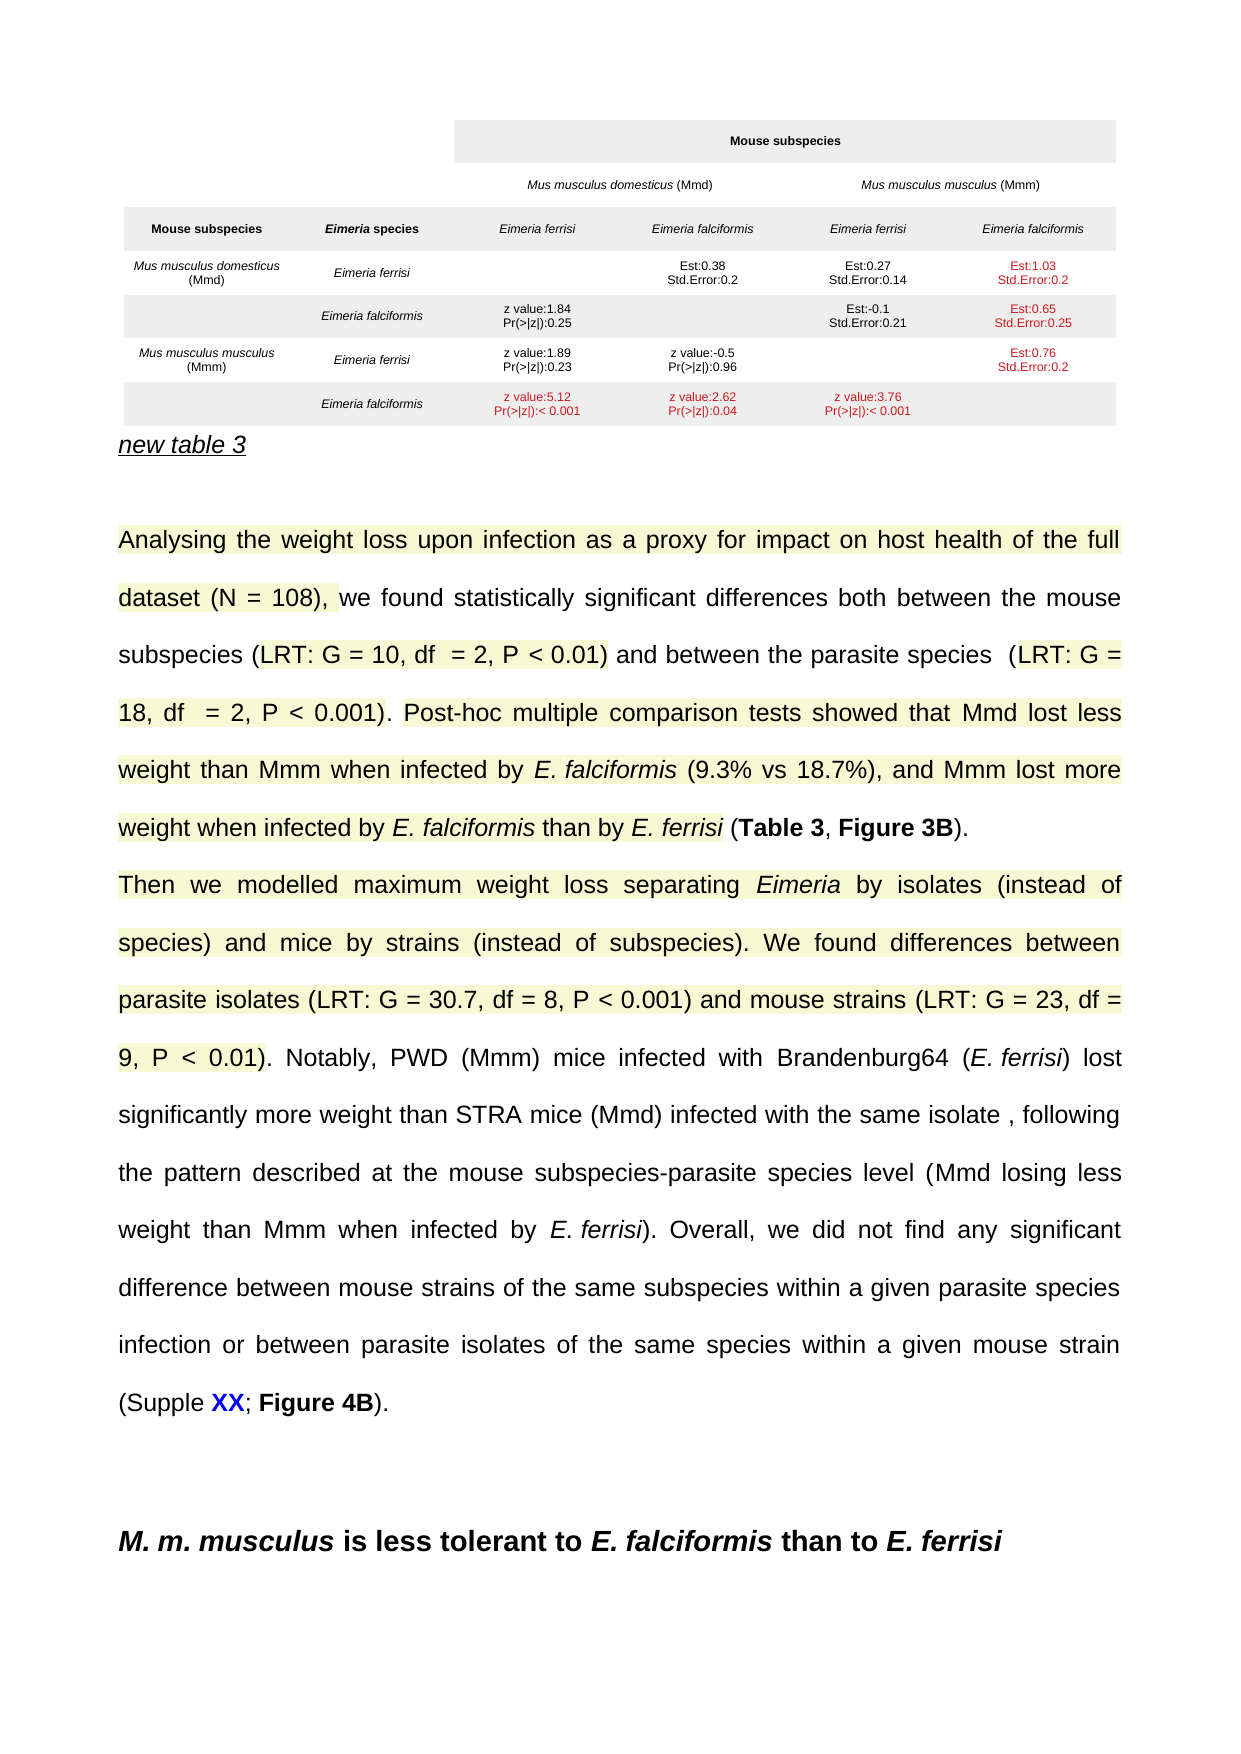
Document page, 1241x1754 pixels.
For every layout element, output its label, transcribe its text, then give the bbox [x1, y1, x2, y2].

subtitle M. m. musculus is less tolerant to E. falciformis than to E. ferrisi [118, 1524, 1122, 1557]
text new table 3 [118, 118, 1122, 459]
text Analysing the weight loss upon infection as a proxy for impact on host health of the full dataset (N = 108), we found statistically significant differences both between the mouse subspecies (LRT: G = 10, df = 2, P < 0.01) and between the parasite species (LRT: G = 18, df = 2, P < 0.001). Post-hoc multiple comparison tests showed that Mmd lost less weight than Mmm when infected by E. falciformis (9.3% vs 18.7%), and Mmm lost more weight when infected by E. falciformis than by E. ferrisi (Table 3, Figure 3B). [118, 525, 1122, 842]
text Then we modelled maximum weight loss separating Eimeria by isolates (instead of species) and mice by strains (instead of subspecies). We found differences between parasite isolates (LRT: G = 30.7, df = 8, P < 0.001) and mouse strains (LRT: G = 23, df = 9, P < 0.01). Notably, PWD (Mmm) mice infected with Brandenburg64 (E. ferrisi) lost significantly more weight than STRA mice (Mmd) infected with the same isolate , following the pattern described at the mouse subspecies-parasite species level (Mmd losing less weight than Mmm when infected by E. ferrisi). Overall, we did not find any significant difference between mouse strains of the same subspecies within a given parasite species infection or between parasite isolates of the same species within a given mouse strain (Supple XX; Figure 4B). [118, 870, 1122, 1417]
